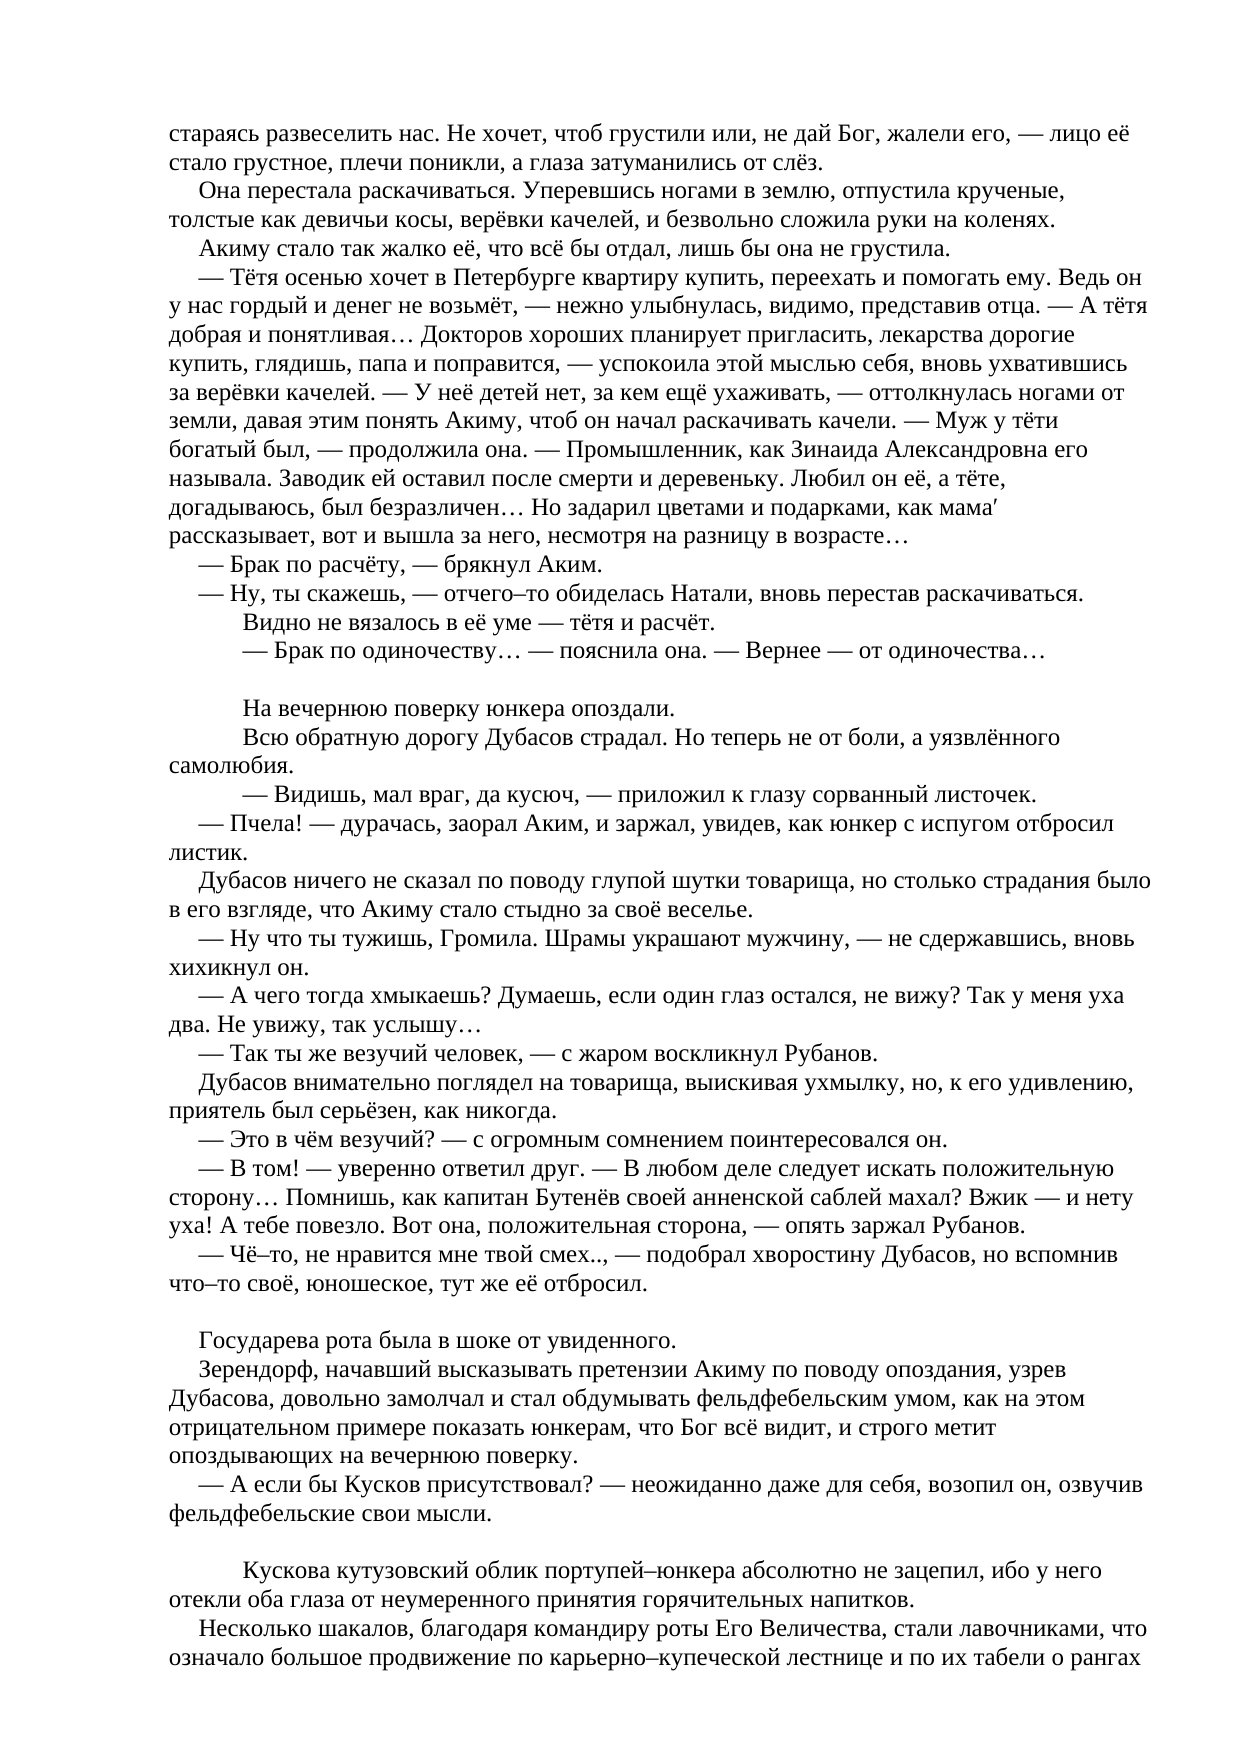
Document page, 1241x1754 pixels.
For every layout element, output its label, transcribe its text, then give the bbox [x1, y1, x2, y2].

text Дубасов внимательно поглядел на товарища, выискивая ухмылку, но, к его удивлению, приятель был серьёзен, как никогда. [169, 1067, 1152, 1124]
text — Ну что ты тужишь, Громила. Шрамы украшают мужчину, — не сдержавшись, вновь хихикнул он. [169, 923, 1152, 981]
text Акиму стало так жалко её, что всё бы отдал, лишь бы она не грустила. [169, 233, 1152, 262]
text — Брак по расчёту, — брякнул Аким. [169, 549, 1152, 578]
text На вечернюю поверку юнкера опоздали. [169, 693, 1152, 722]
text — Брак по одиночеству… — пояснила она. — Вернее — от одиночества… [169, 636, 1152, 664]
text — В том! — уверенно ответил друг. — В любом деле следует искать положительную сторону… Помнишь, как капитан Бутенёв своей анненской саблей махал? Вжик — и нету уха! А тебе повезло. Вот она, положительная сторона, — опять заржал Рубанов. [169, 1153, 1152, 1239]
text — Ну, ты скажешь, — отчего–то обиделась Натали, вновь перестав раскачиваться. [169, 578, 1152, 607]
text Дубасов ничего не сказал по поводу глупой шутки товарища, но столько страдания было в его взгляде, что Акиму стало стыдно за своё веселье. [169, 866, 1152, 923]
text — Пчела! — дурачась, заорал Аким, и заржал, увидев, как юнкер с испугом отбросил листик. [169, 808, 1152, 866]
text Она перестала раскачиваться. Уперевшись ногами в землю, отпустила крученые, толстые как девичьи косы, верёвки качелей, и безвольно сложила руки на коленях. [169, 176, 1152, 233]
text Всю обратную дорогу Дубасов страдал. Но теперь не от боли, а уязвлённого самолюбия. [169, 722, 1152, 779]
text Несколько шакалов, благодаря командиру роты Его Величества, стали лавочниками, что означало большое продвижение по карьерно–купеческой лестнице и по их табели о рангах [169, 1613, 1152, 1671]
text — Тётя осенью хочет в Петербурге квартиру купить, переехать и помогать ему. Ведь он у нас гордый и денег не возьмёт, — нежно улыбнулась, видимо, представив отца. — А тётя добрая и понятливая… Докторов хороших планирует пригласить, лекарства дорогие купить, глядишь, папа и поправится, — успокоила этой мыслью себя, вновь ухватившись за верёвки качелей. — У неё детей нет, за кем ещё ухаживать, — оттолкнулась ногами от земли, давая этим понять Акиму, чтоб он начал раскачивать качели. — Муж у тёти богатый был, — продолжила она. — Промышленник, как Зинаида Александровна его называла. Заводик ей оставил после смерти и деревеньку. Любил он её, а тёте, догадываюсь, был безразличен… Но задарил цветами и подарками, как мама′ рассказывает, вот и вышла за него, несмотря на разницу в возрасте… [169, 262, 1152, 549]
text Кускова кутузовский облик портупей–юнкера абсолютно не зацепил, ибо у него отекли оба глаза от неумеренного принятия горячительных напитков. [169, 1556, 1152, 1613]
text Государева рота была в шоке от увиденного. [169, 1326, 1152, 1354]
text стараясь развеселить нас. Не хочет, чтоб грустили или, не дай Бог, жалели его, — лицо её стало грустное, плечи поникли, а глаза затуманились от слёз. [169, 118, 1152, 176]
text — Чё–то, не нравится мне твой смех.., — подобрал хворостину Дубасов, но вспомнив что–то своё, юношеское, тут же её отбросил. [169, 1239, 1152, 1297]
text Видно не вязалось в её уме — тётя и расчёт. [169, 607, 1152, 636]
text — А чего тогда хмыкаешь? Думаешь, если один глаз остался, не вижу? Так у меня уха два. Не увижу, так услышу… [169, 981, 1152, 1038]
text — Видишь, мал враг, да кусюч, — приложил к глазу сорванный листочек. [169, 779, 1152, 808]
text — Это в чём везучий? — с огромным сомнением поинтересовался он. [169, 1124, 1152, 1153]
text — А если бы Кусков присутствовал? — неожиданно даже для себя, возопил он, озвучив фельдфебельские свои мысли. [169, 1469, 1152, 1527]
text Зерендорф, начавший высказывать претензии Акиму по поводу опоздания, узрев Дубасова, довольно замолчал и стал обдумывать фельдфебельским умом, как на этом отрицательном примере показать юнкерам, что Бог всё видит, и строго метит опоздывающих на вечернюю поверку. [169, 1354, 1152, 1469]
text — Так ты же везучий человек, — с жаром воскликнул Рубанов. [169, 1038, 1152, 1067]
